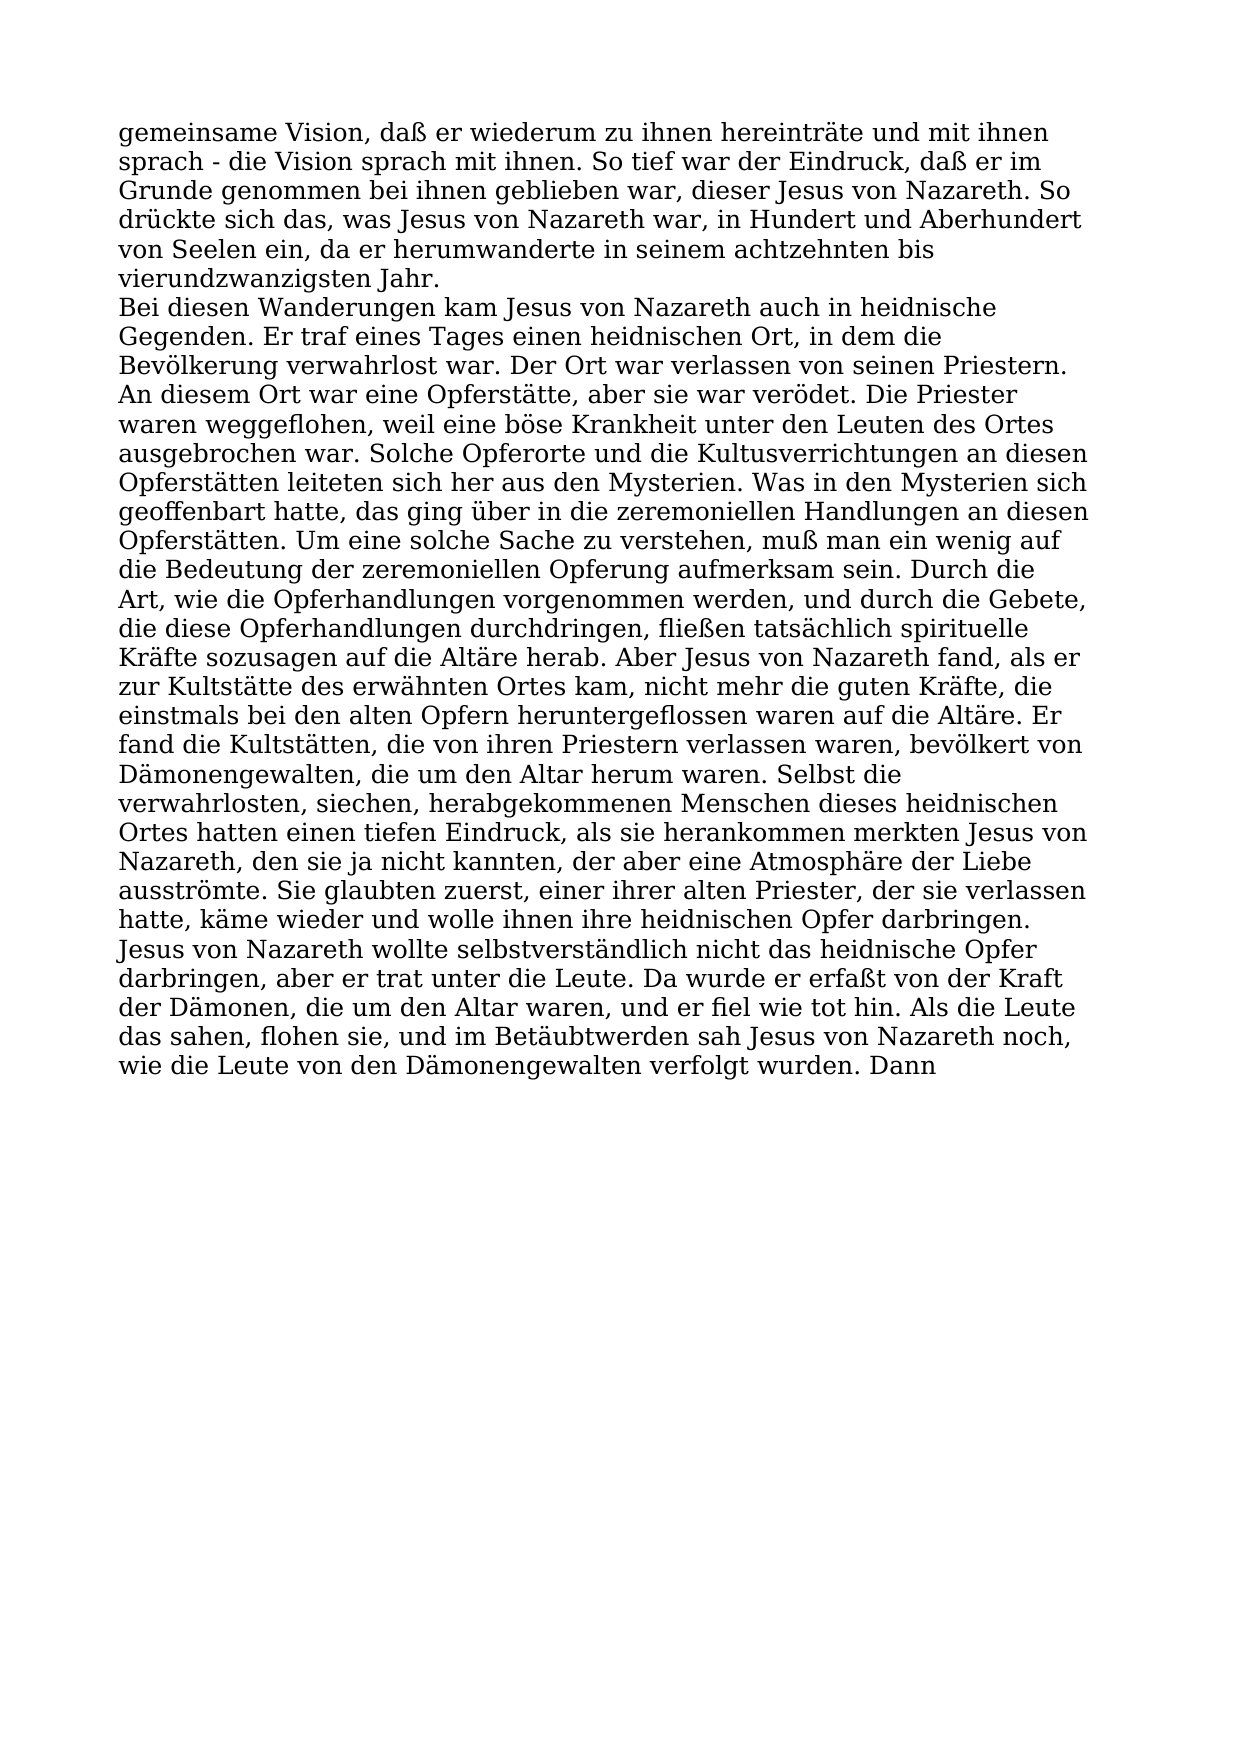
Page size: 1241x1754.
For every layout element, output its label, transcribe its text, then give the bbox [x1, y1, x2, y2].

text wie die Leute von den Dämonengewalten verfolgt wurden. Dann [118, 1051, 1122, 1081]
text Grunde genommen bei ihnen geblieben war, dieser Jesus von Nazareth. So [118, 176, 1122, 206]
text Opferstätten leiteten sich her aus den Mysterien. Was in den Mysterien sich [118, 468, 1122, 497]
text Art, wie die Opferhandlungen vorgenommen werden, und durch die Gebete, [118, 585, 1122, 614]
text drückte sich das, was Jesus von Nazareth war, in Hundert und Aberhundert [118, 206, 1122, 235]
text Ortes hatten einen tiefen Eindruck, als sie herankommen merkten Jesus von [118, 818, 1122, 847]
text fand die Kultstätten, die von ihren Priestern verlassen waren, bevölkert von [118, 731, 1122, 760]
text ausströmte. Sie glaubten zuerst, einer ihrer alten Priester, der sie verlassen [118, 876, 1122, 906]
text die Bedeutung der zeremoniellen Opferung aufmerksam sein. Durch die [118, 556, 1122, 585]
text Dämonengewalten, die um den Altar herum waren. Selbst die [118, 760, 1122, 789]
text Gegenden. Er traf eines Tages einen heidnischen Ort, in dem die [118, 322, 1122, 351]
text der Dämonen, die um den Altar waren, und er fiel wie tot hin. Als die Leute [118, 993, 1122, 1022]
text Opferstätten. Um eine solche Sache zu verstehen, muß man ein wenig auf [118, 526, 1122, 556]
text hatte, käme wieder und wolle ihnen ihre heidnischen Opfer darbringen. [118, 906, 1122, 935]
text gemeinsame Vision, daß er wiederum zu ihnen hereinträte und mit ihnen [118, 118, 1122, 147]
text Bevölkerung verwahrlost war. Der Ort war verlassen von seinen Priestern. [118, 351, 1122, 381]
text von Seelen ein, da er herumwanderte in seinem achtzehnten bis [118, 235, 1122, 264]
text zur Kultstätte des erwähnten Ortes kam, nicht mehr die guten Kräfte, die [118, 672, 1122, 701]
text darbringen, aber er trat unter die Leute. Da wurde er erfaßt von der Kraft [118, 964, 1122, 993]
text geoffenbart hatte, das ging über in die zeremoniellen Handlungen an diesen [118, 497, 1122, 526]
text verwahrlosten, siechen, herabgekommenen Menschen dieses heidnischen [118, 789, 1122, 818]
text einstmals bei den alten Opfern heruntergeflossen waren auf die Altäre. Er [118, 701, 1122, 731]
text Nazareth, den sie ja nicht kannten, der aber eine Atmosphäre der Liebe [118, 847, 1122, 876]
text Bei diesen Wanderungen kam Jesus von Nazareth auch in heidnische [118, 293, 1122, 322]
text sprach - die Vision sprach mit ihnen. So tief war der Eindruck, daß er im [118, 147, 1122, 176]
text die diese Opferhandlungen durchdringen, fließen tatsächlich spirituelle [118, 614, 1122, 643]
text Jesus von Nazareth wollte selbstverständlich nicht das heidnische Opfer [118, 935, 1122, 964]
text Kräfte sozusagen auf die Altäre herab. Aber Jesus von Nazareth fand, als er [118, 643, 1122, 672]
text waren weggeflohen, weil eine böse Krankheit unter den Leuten des Ortes [118, 410, 1122, 439]
text vierundzwanzigsten Jahr. [118, 264, 1122, 293]
text das sahen, flohen sie, und im Betäubtwerden sah Jesus von Nazareth noch, [118, 1022, 1122, 1051]
text ausgebrochen war. Solche Opferorte und die Kultusverrichtungen an diesen [118, 439, 1122, 468]
text An diesem Ort war eine Opferstätte, aber sie war verödet. Die Priester [118, 381, 1122, 410]
